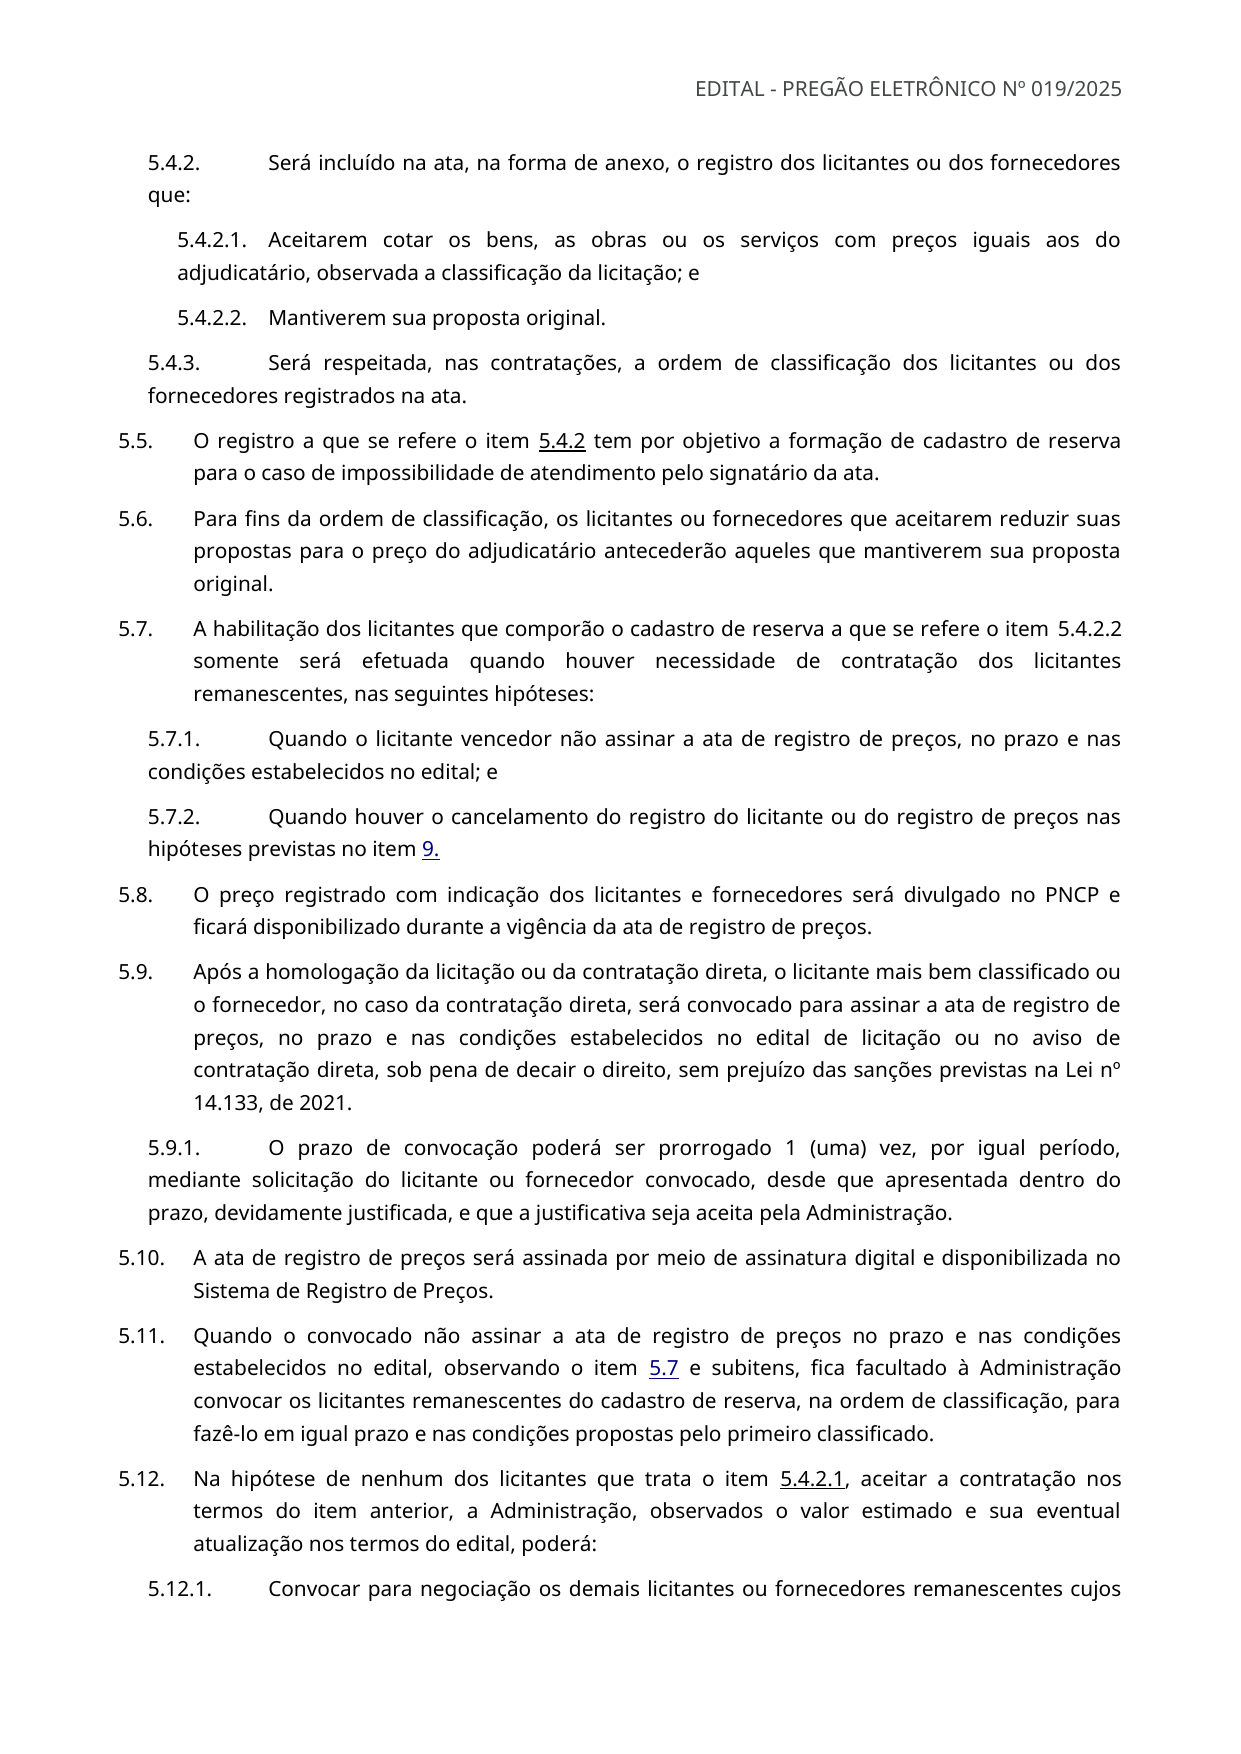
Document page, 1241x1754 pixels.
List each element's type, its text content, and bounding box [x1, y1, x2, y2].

list O preço registrado com indicação dos licitantes e fornecedores será divulgado no PNCP e ficará disponibilizado durante a vigência da ata de registro de preços. [118, 880, 1122, 941]
list Na hipótese de nenhum dos licitantes que trata o item 5.4.2.1, aceitar a contratação nos termos do item anterior, a Administração, observados o valor estimado e sua eventual atualização nos termos do edital, poderá: [118, 1464, 1122, 1557]
list Convocar para negociação os demais licitantes ou fornecedores remanescentes cujos [148, 1574, 1122, 1603]
list Quando o licitante vencedor não assinar a ata de registro de preços, no prazo e nas condições estabelecidos no edital; e [148, 724, 1122, 785]
list O registro a que se refere o item 5.4.2 tem por objetivo a formação de cadastro de reserva para o caso de impossibilidade de atendimento pelo signatário da ata. [118, 426, 1122, 487]
list Quando o convocado não assinar a ata de registro de preços no prazo e nas condições estabelecidos no edital, observando o item 5.7 e subitens, fica facultado à Administração convocar os licitantes remanescentes do cadastro de reserva, na ordem de classificação, para fazê-lo em igual prazo e nas condições propostas pelo primeiro classificado. [118, 1321, 1122, 1447]
list O prazo de convocação poderá ser prorrogado 1 (uma) vez, por igual período, mediante solicitação do licitante ou fornecedor convocado, desde que apresentada dentro do prazo, devidamente justificada, e que a justificativa seja aceita pela Administração. [148, 1133, 1122, 1227]
list Após a homologação da licitação ou da contratação direta, o licitante mais bem classificado ou o fornecedor, no caso da contratação direta, será convocado para assinar a ata de registro de preços, no prazo e nas condições estabelecidos no edital de licitação ou no aviso de contratação direta, sob pena de decair o direito, sem prejuízo das sanções previstas na Lei nº 14.133, de 2021. [118, 957, 1122, 1116]
list Para fins da ordem de classificação, os licitantes ou fornecedores que aceitarem reduzir suas propostas para o preço do adjudicatário antecederão aqueles que mantiverem sua proposta original. [118, 504, 1122, 597]
list Será respeitada, nas contratações, a ordem de classificação dos licitantes ou dos fornecedores registrados na ata. [148, 348, 1122, 409]
list Será incluído na ata, na forma de anexo, o registro dos licitantes ou dos fornecedores que: [148, 148, 1122, 209]
list A habilitação dos licitantes que comporão o cadastro de reserva a que se refere o item 5.4.2.2 somente será efetuada quando houver necessidade de contratação dos licitantes remanescentes, nas seguintes hipóteses: [118, 614, 1122, 708]
list Mantiverem sua proposta original. [177, 303, 1122, 332]
list Aceitarem cotar os bens, as obras ou os serviços com preços iguais aos do adjudicatário, observada a classificação da licitação; e [177, 225, 1122, 286]
list A ata de registro de preços será assinada por meio de assinatura digital e disponibilizada no Sistema de Registro de Preços. [118, 1243, 1122, 1304]
list Quando houver o cancelamento do registro do licitante ou do registro de preços nas hipóteses previstas no item 9. [148, 802, 1122, 863]
